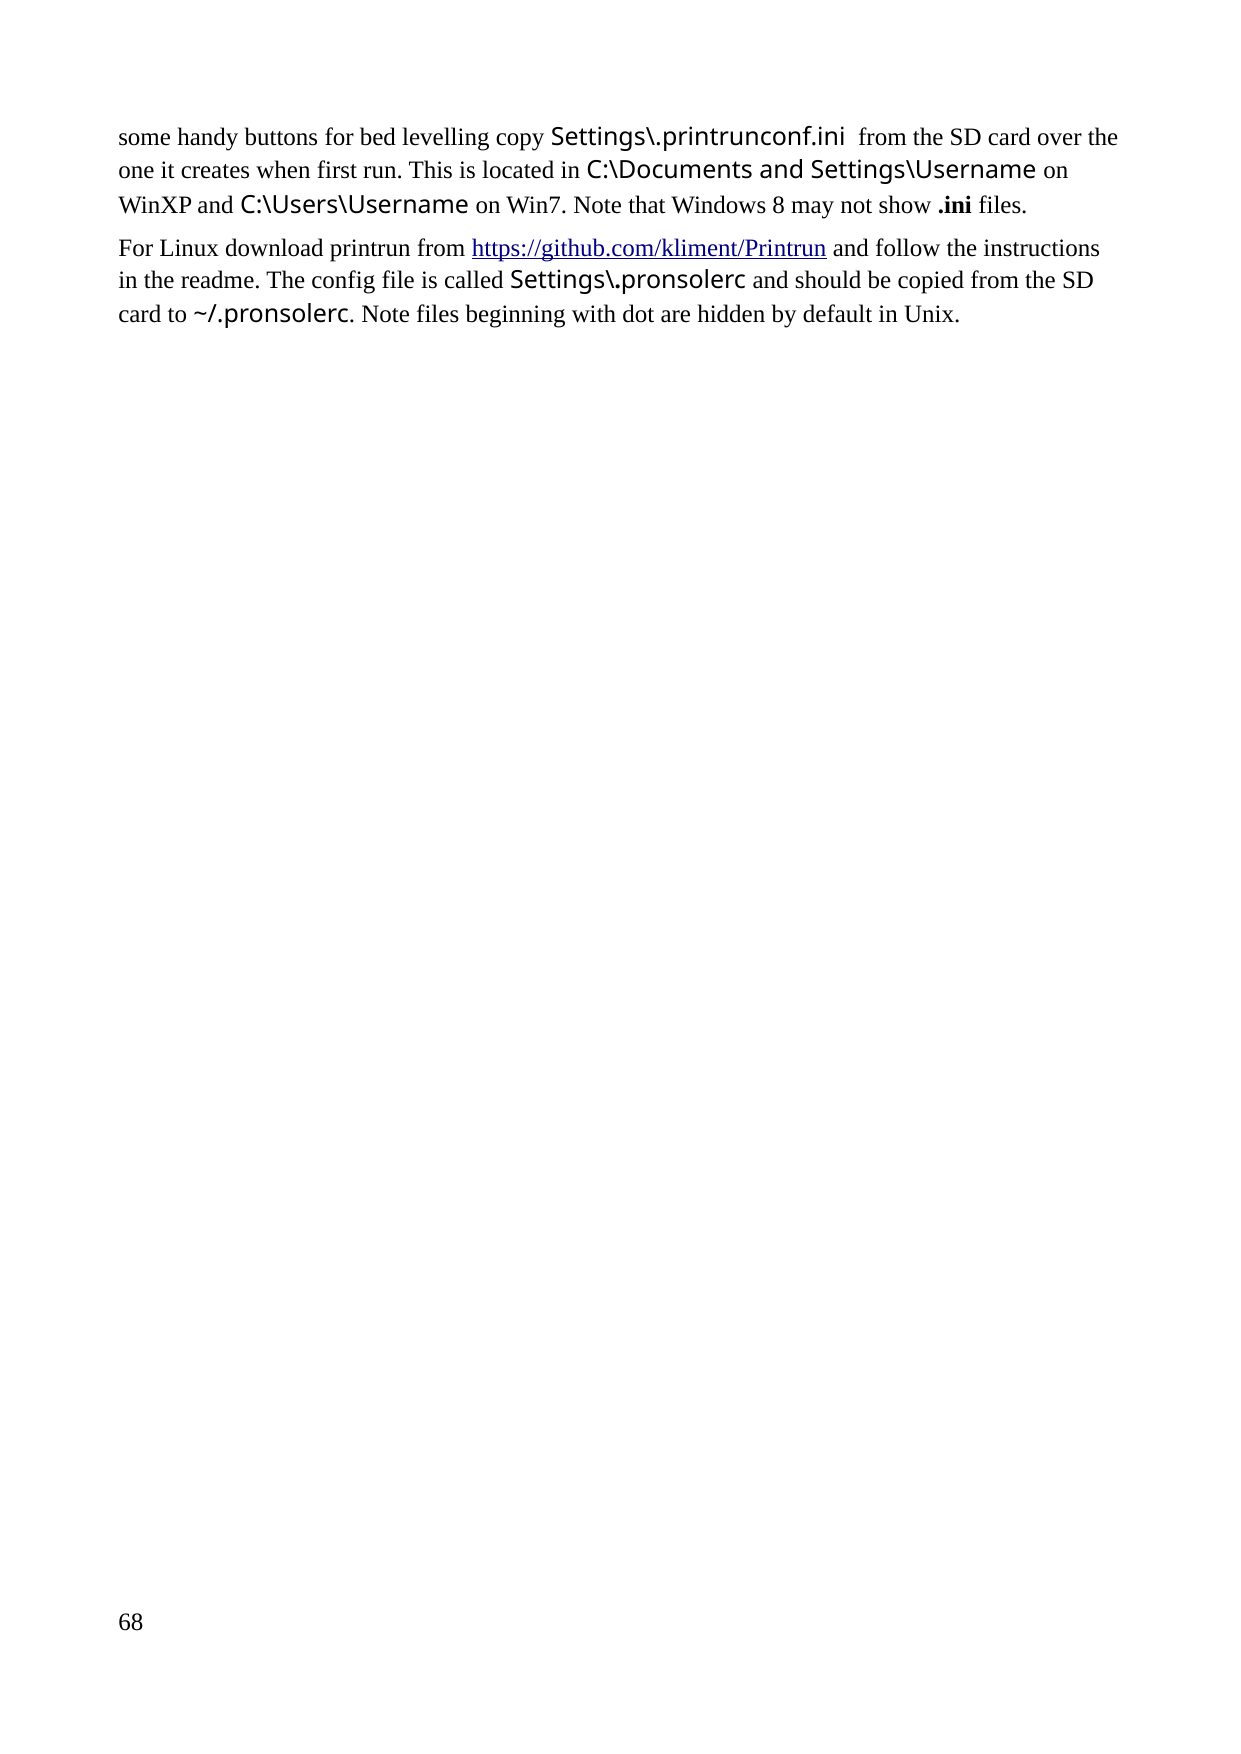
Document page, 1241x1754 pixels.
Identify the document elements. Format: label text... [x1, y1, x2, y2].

text For Linux download printrun from https://github.com/kliment/Printrun and follow the instructions in the readme. The config file is called Settings\.pronsolerc and should be copied from the SD card to ~/.pronsolerc. Note files beginning with dot are hidden by default in Unix. [118, 233, 1122, 330]
text some handy buttons for bed levelling copy Settings\.printrunconf.ini from the SD card over the one it creates when first run. This is located in C:\Documents and Settings\Username on WinXP and C:\Users\Username on Win7. Note that Windows 8 may not show .ini files. [118, 118, 1122, 220]
